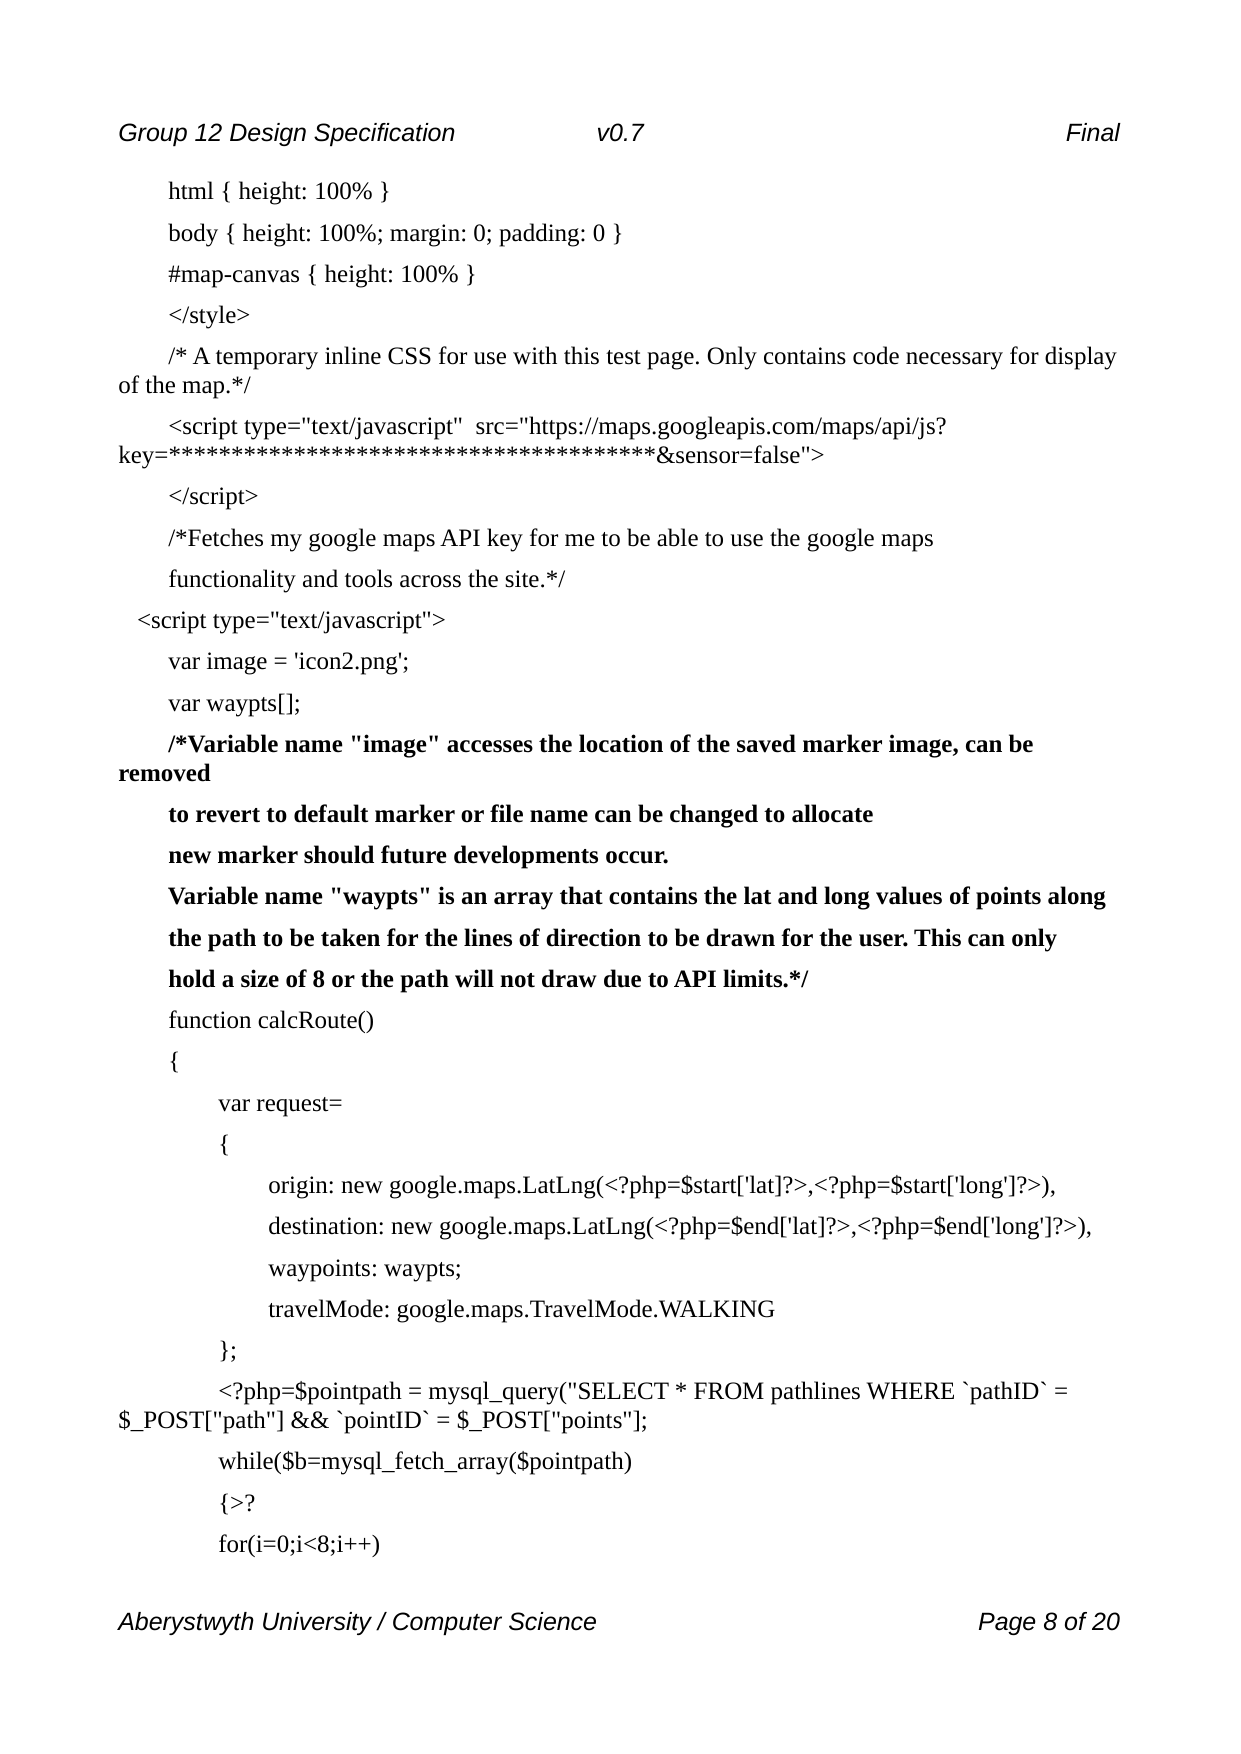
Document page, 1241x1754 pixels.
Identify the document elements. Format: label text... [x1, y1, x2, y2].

text </style> [118, 300, 1122, 329]
text destination: new google.maps.LatLng(<?php=$end['lat]?>,<?php=$end['long']?>), [118, 1211, 1122, 1240]
text var request= [118, 1088, 1122, 1116]
text /*Variable name "image" accesses the location of the saved marker image, can be removed [118, 729, 1122, 786]
text travelMode: google.maps.TravelMode.WALKING [118, 1294, 1122, 1323]
text { [118, 1129, 1122, 1158]
text functionality and tools across the site.*/ [118, 564, 1122, 593]
text waypoints: waypts; [118, 1253, 1122, 1281]
text <script type="text/javascript"> [118, 605, 1122, 634]
text }; [118, 1335, 1122, 1364]
text <?php=$pointpath = mysql_query("SELECT * FROM pathlines WHERE `pathID` = $_POST["path"] && `pointID` = $_POST["points"]; [118, 1376, 1122, 1434]
text function calcRoute() [118, 1005, 1122, 1034]
text while($b=mysql_fetch_array($pointpath) [118, 1446, 1122, 1475]
text the path to be taken for the lines of direction to be drawn for the user. This can only [118, 923, 1122, 951]
text body { height: 100%; margin: 0; padding: 0 } [118, 218, 1122, 246]
text hold a size of 8 or the path will not draw due to API limits.*/ [118, 964, 1122, 993]
text for(i=0;i<8;i++) [118, 1529, 1122, 1558]
text /* A temporary inline CSS for use with this test page. Only contains code necessary for display of the map.*/ [118, 341, 1122, 399]
text #map-canvas { height: 100% } [118, 259, 1122, 288]
text html { height: 100% } [118, 176, 1122, 205]
text var waypts[]; [118, 688, 1122, 716]
text to revert to default marker or file name can be changed to allocate [118, 799, 1122, 828]
text origin: new google.maps.LatLng(<?php=$start['lat]?>,<?php=$start['long']?>), [118, 1170, 1122, 1199]
text /*Fetches my google maps API key for me to be able to use the google maps [118, 523, 1122, 551]
text <script type="text/javascript" src="https://maps.googleapis.com/maps/api/js?key=***************************************&sensor=false"> [118, 411, 1122, 469]
text { [118, 1046, 1122, 1075]
text </script> [118, 481, 1122, 510]
text Variable name "waypts" is an array that contains the lat and long values of points along [118, 881, 1122, 910]
text {>? [118, 1488, 1122, 1516]
text var image = 'icon2.png'; [118, 646, 1122, 675]
text new marker should future developments occur. [118, 840, 1122, 869]
